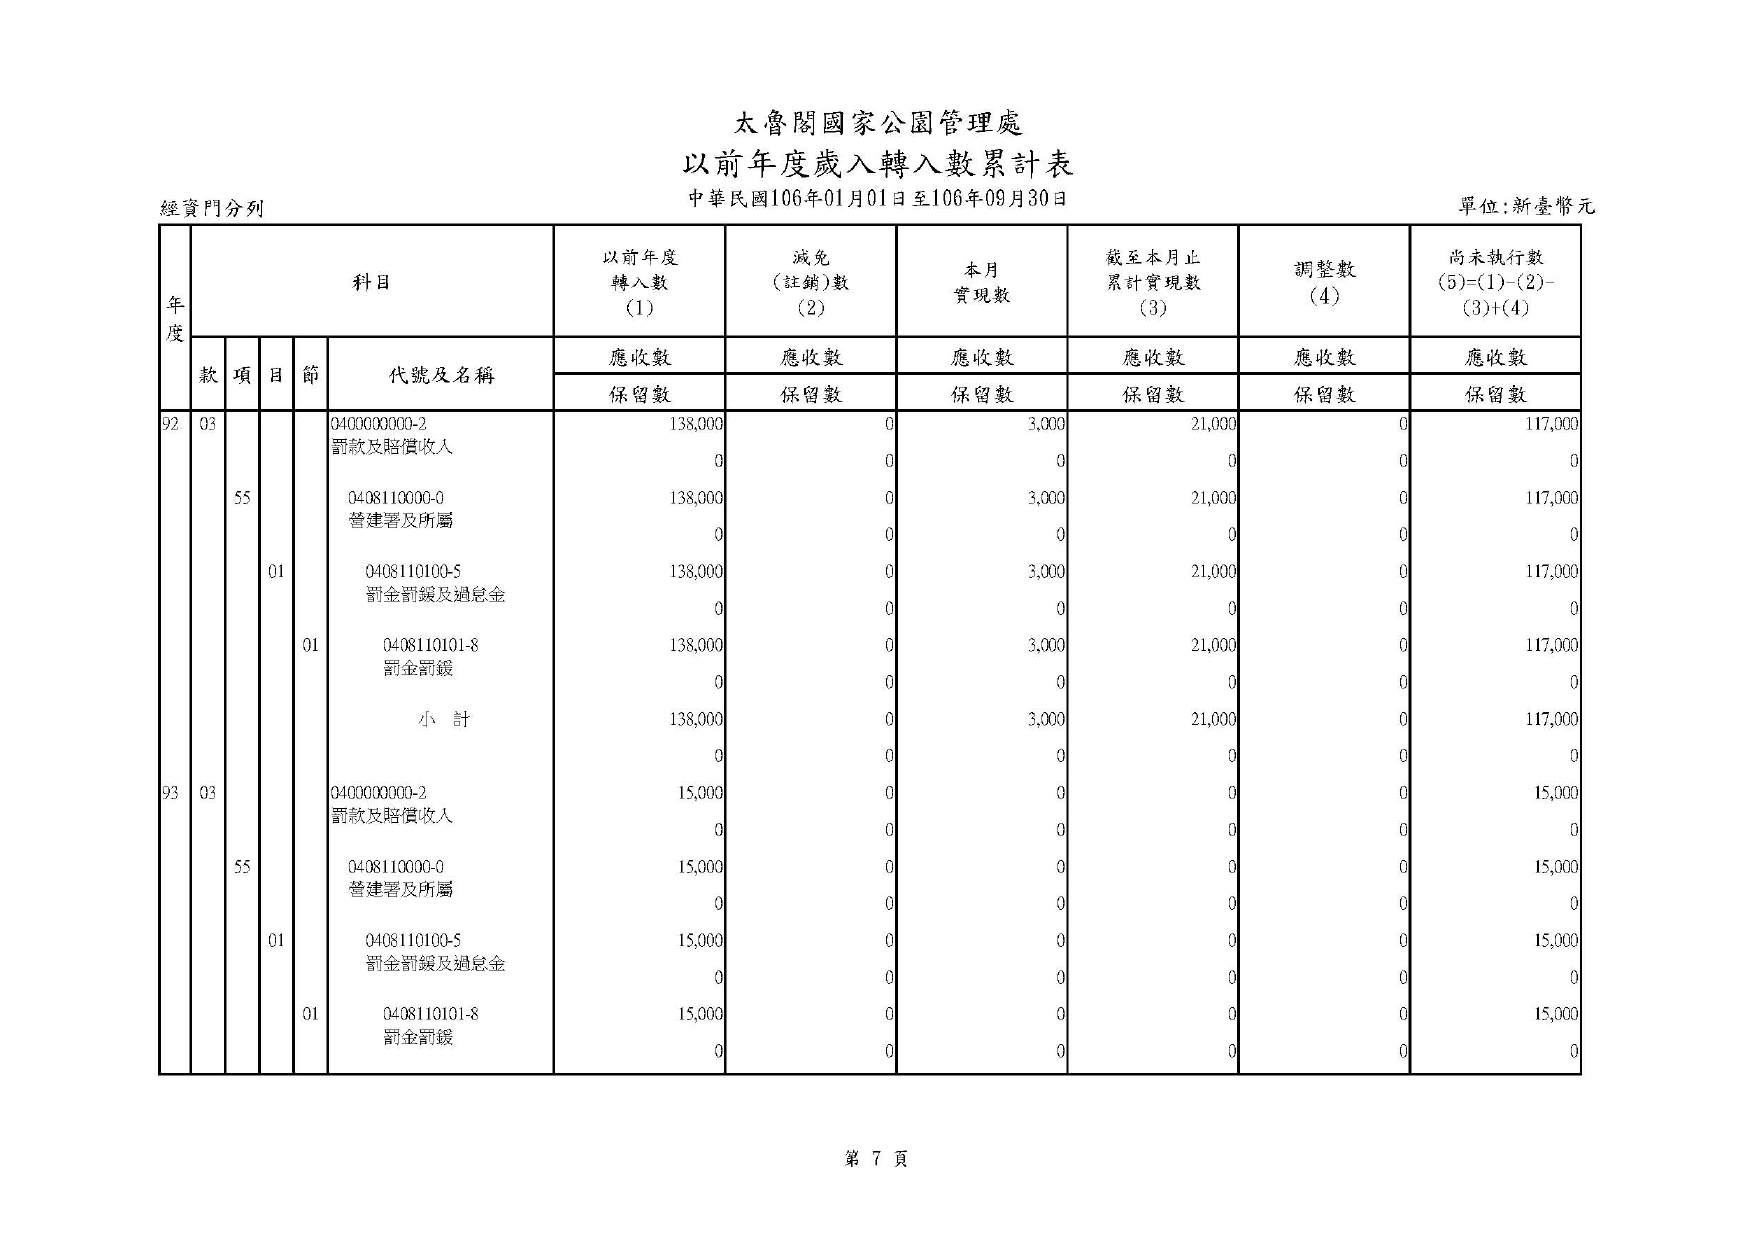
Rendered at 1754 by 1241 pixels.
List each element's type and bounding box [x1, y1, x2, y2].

picture [59, 59, 1695, 1216]
